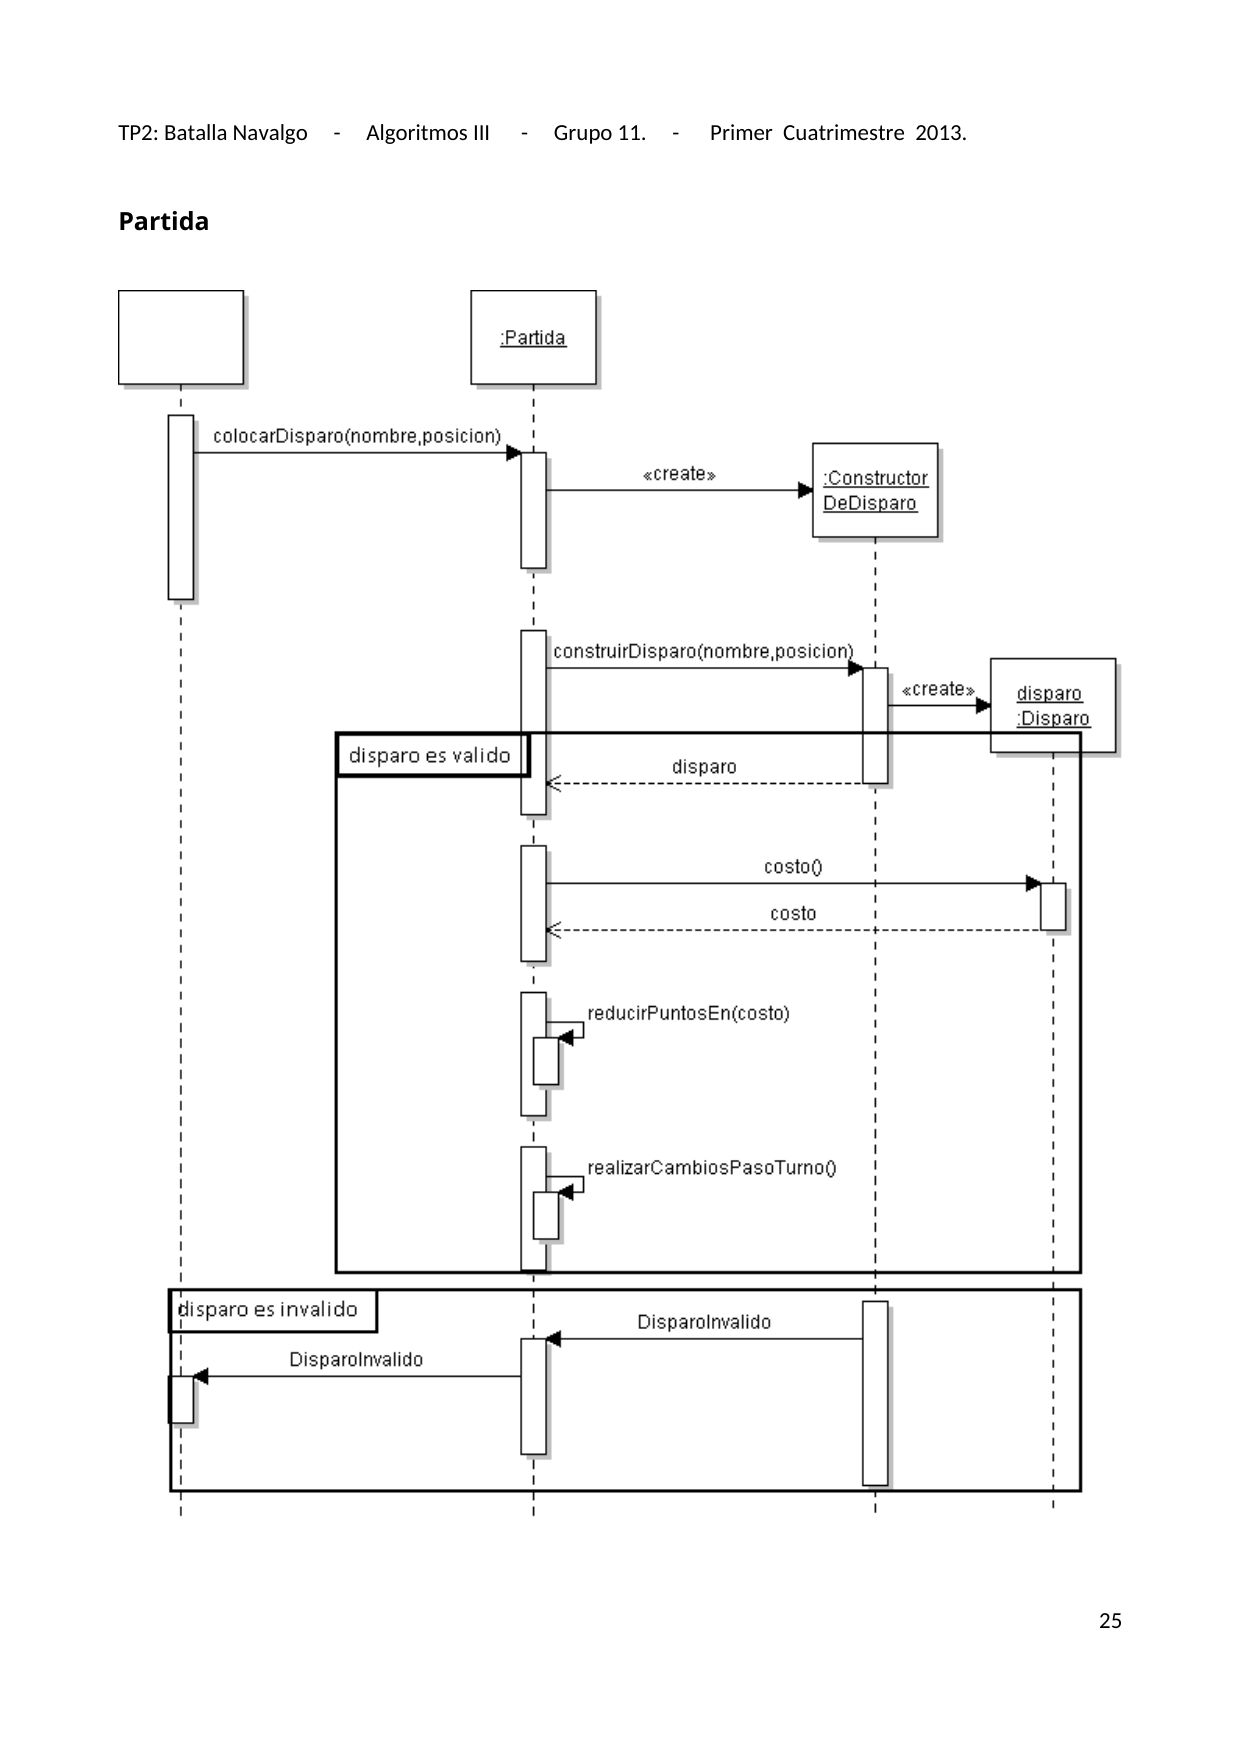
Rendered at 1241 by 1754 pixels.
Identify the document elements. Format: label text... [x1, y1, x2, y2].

text Partida [118, 204, 1122, 238]
picture [118, 290, 1123, 1524]
